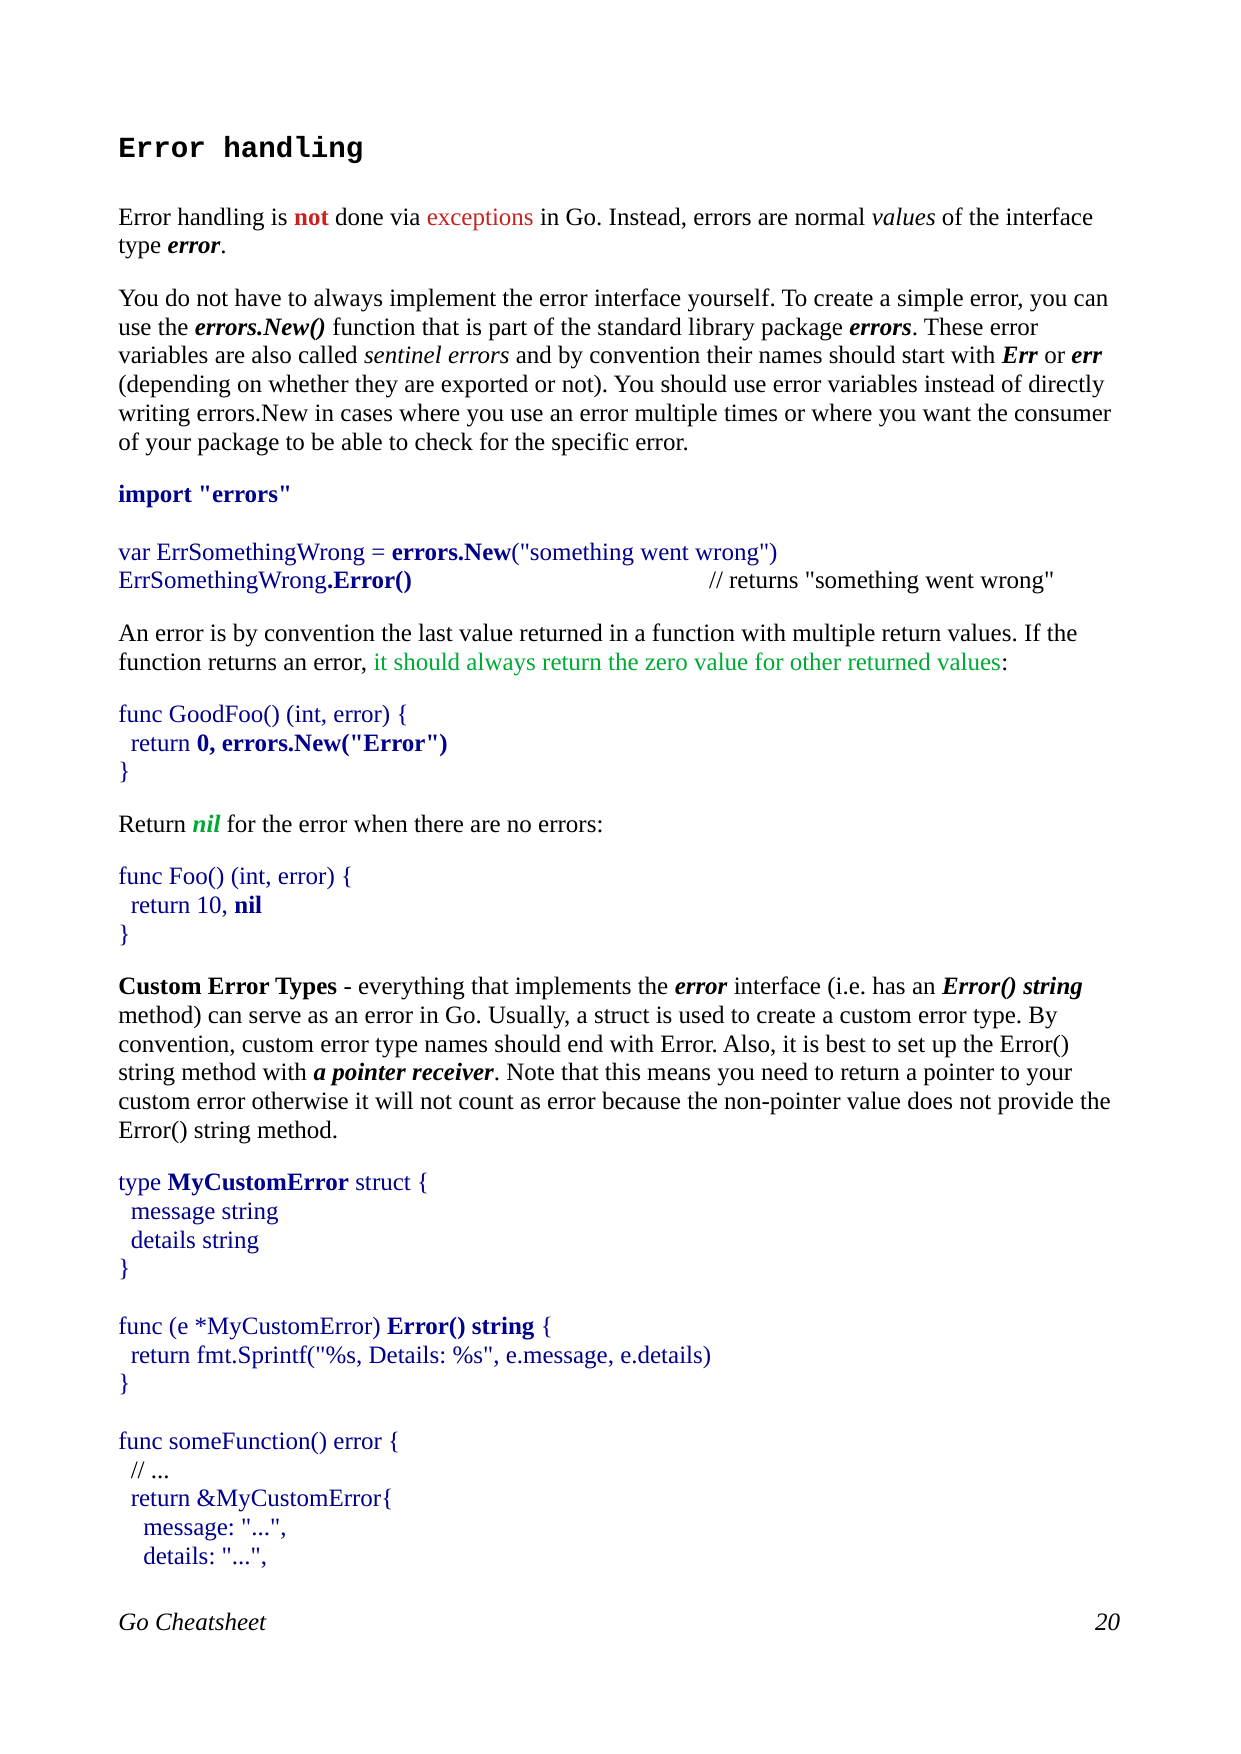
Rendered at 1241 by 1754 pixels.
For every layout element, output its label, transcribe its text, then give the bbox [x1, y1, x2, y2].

text return &MyCustomError{ [118, 1483, 1122, 1512]
text func (e *MyCustomError) Error() string { [118, 1311, 1122, 1340]
text // ... [118, 1455, 1122, 1483]
text func someFunction() error { [118, 1426, 1122, 1455]
text import "errors" [118, 479, 1122, 508]
text An error is by convention the last value returned in a function with multiple return values. If the function returns an error, it should always return the zero value for other returned values: [118, 618, 1122, 675]
text } [118, 1368, 1122, 1397]
text type MyCustomError struct { [118, 1167, 1122, 1196]
text return 0, errors.New("Error") [118, 728, 1122, 756]
text You do not have to always implement the error interface yourself. To create a simple error, you can use the errors.New() function that is part of the standard library package errors. These error variables are also called sentinel errors and by convention their names should start with Err or err (depending on whether they are exported or not). You should use error variables instead of directly writing errors.New in cases where you use an error multiple times or where you want the consumer of your package to be able to check for the specific error. [118, 283, 1122, 456]
text message: "...", [118, 1512, 1122, 1541]
text ErrSomethingWrong.Error() // returns "something went wrong" [118, 565, 1122, 594]
text } [118, 1253, 1122, 1282]
text func Foo() (int, error) { [118, 861, 1122, 890]
subtitle Custom Error Types - everything that implements the error interface (i.e. has an Error() string method) can serve as an error in Go. Usually, a struct is used to create a custom error type. By convention, custom error type names should end with Error. Also, it is best to set up the Error() string method with a pointer receiver. Note that this means you need to return a pointer to your custom error otherwise it will not count as error because the non-pointer value does not provide the Error() string method. [118, 971, 1122, 1144]
text return fmt.Sprintf("%s, Details: %s", e.message, e.details) [118, 1340, 1122, 1368]
text details string [118, 1225, 1122, 1253]
text func GoodFoo() (int, error) { [118, 699, 1122, 728]
text message string [118, 1196, 1122, 1225]
text var ErrSomethingWrong = errors.New("something went wrong") [118, 537, 1122, 565]
subtitle Error handling [118, 133, 1122, 166]
text return 10, nil [118, 890, 1122, 919]
text Error handling is not done via exceptions in Go. Instead, errors are normal values of the interface type error. [118, 202, 1122, 259]
text } [118, 756, 1122, 785]
text Return nil for the error when there are no errors: [118, 809, 1122, 838]
text details: "...", [118, 1541, 1122, 1570]
text } [118, 919, 1122, 947]
